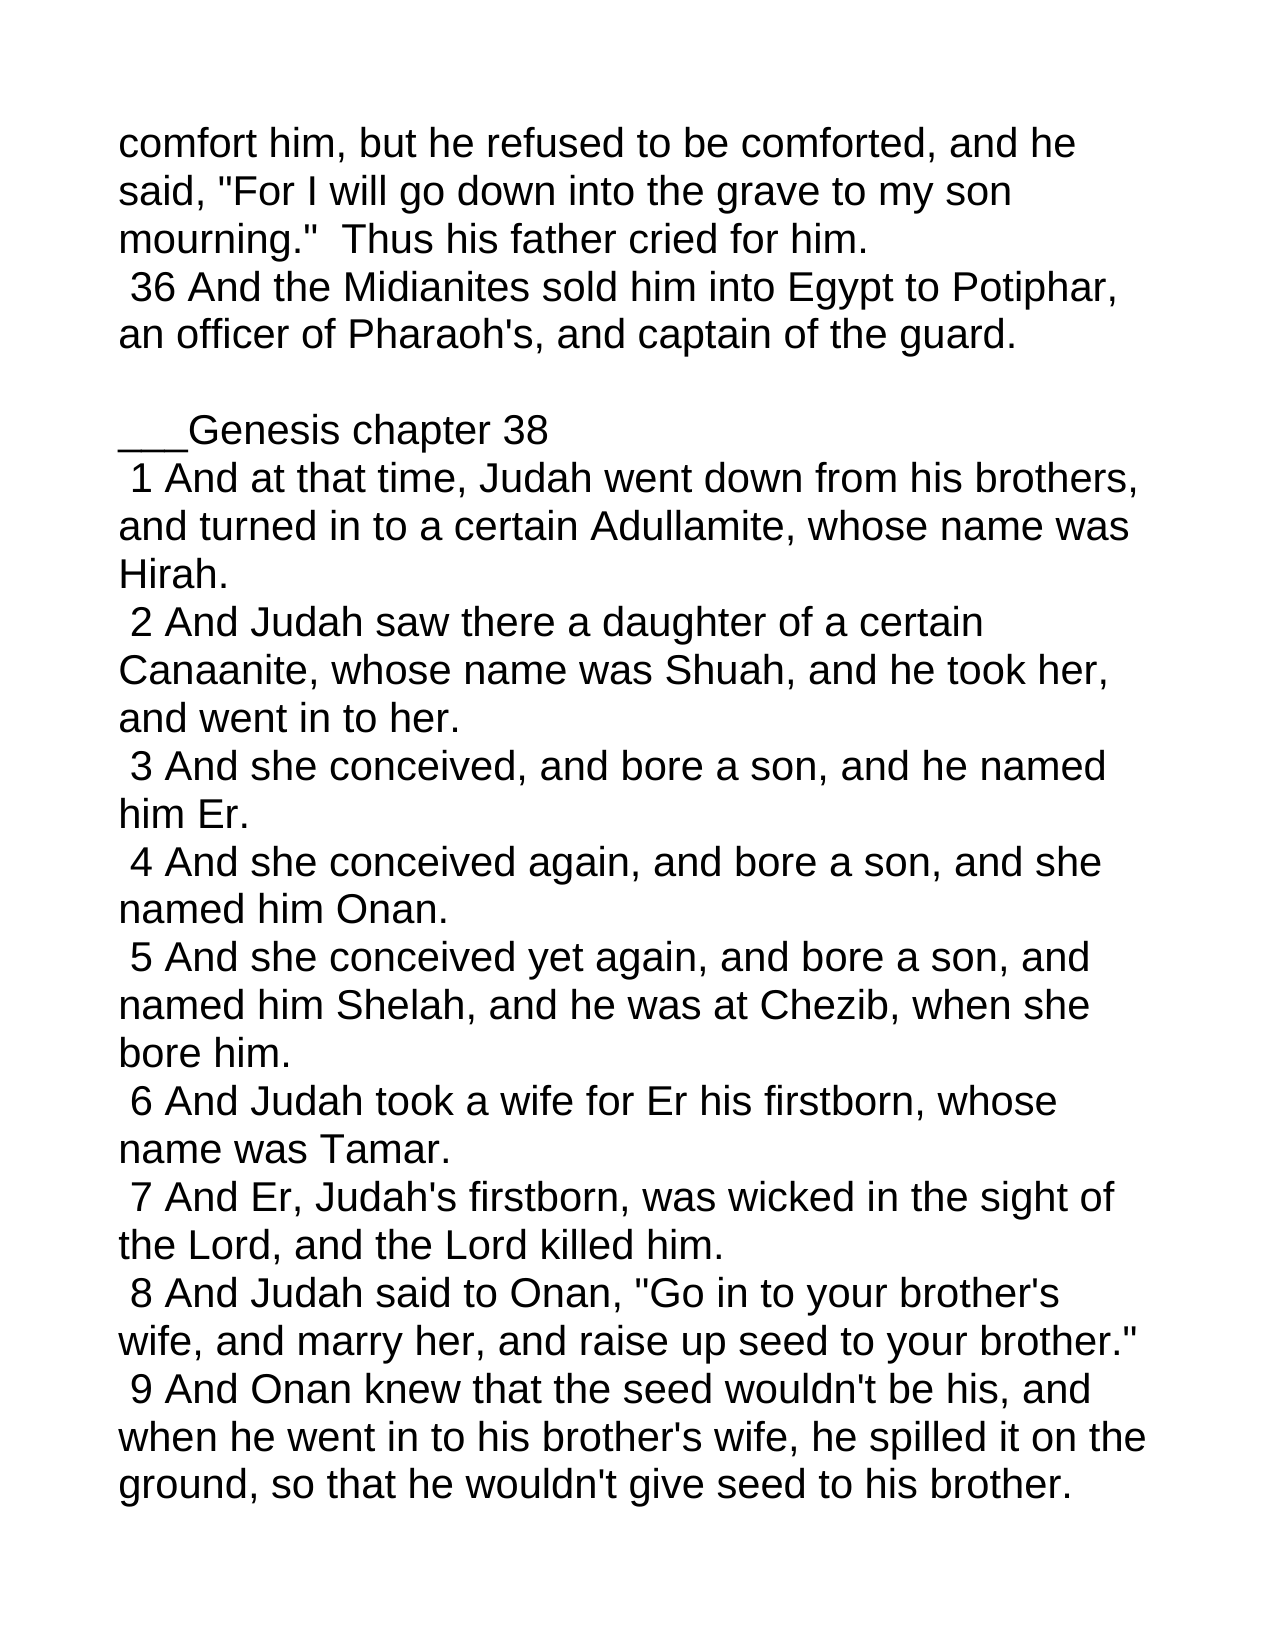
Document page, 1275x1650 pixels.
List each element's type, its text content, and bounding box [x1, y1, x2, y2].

text 8 And Judah said to Onan, "Go in to your brother's wife, and marry her, and raise up seed to your brother." [118, 1268, 1157, 1364]
text 1 And at that time, Judah went down from his brothers, and turned in to a certain Adullamite, whose name was Hirah. [118, 453, 1157, 597]
text 6 And Judah took a wife for Er his firstborn, whose name was Tamar. [118, 1076, 1157, 1172]
text 9 And Onan knew that the seed wouldn't be his, and when he went in to his brother's wife, he spilled it on the ground, so that he wouldn't give seed to his brother. [118, 1364, 1157, 1508]
text 3 And she conceived, and bore a son, and he named him Er. [118, 741, 1157, 837]
text ___Genesis chapter 38 [118, 406, 1157, 453]
text 7 And Er, Judah's firstborn, was wicked in the sight of the Lord, and the Lord killed him. [118, 1172, 1157, 1268]
text 5 And she conceived yet again, and bore a son, and named him Shelah, and he was at Chezib, when she bore him. [118, 933, 1157, 1076]
text 4 And she conceived again, and bore a son, and she named him Onan. [118, 837, 1157, 933]
text comfort him, but he refused to be comforted, and he said, "For I will go down into the grave to my son mourning." Thus his father cried for him. [118, 118, 1157, 262]
text 36 And the Midianites sold him into Egypt to Potiphar, an officer of Pharaoh's, and captain of the guard. [118, 262, 1157, 358]
text 2 And Judah saw there a daughter of a certain Canaanite, whose name was Shuah, and he took her, and went in to her. [118, 597, 1157, 741]
